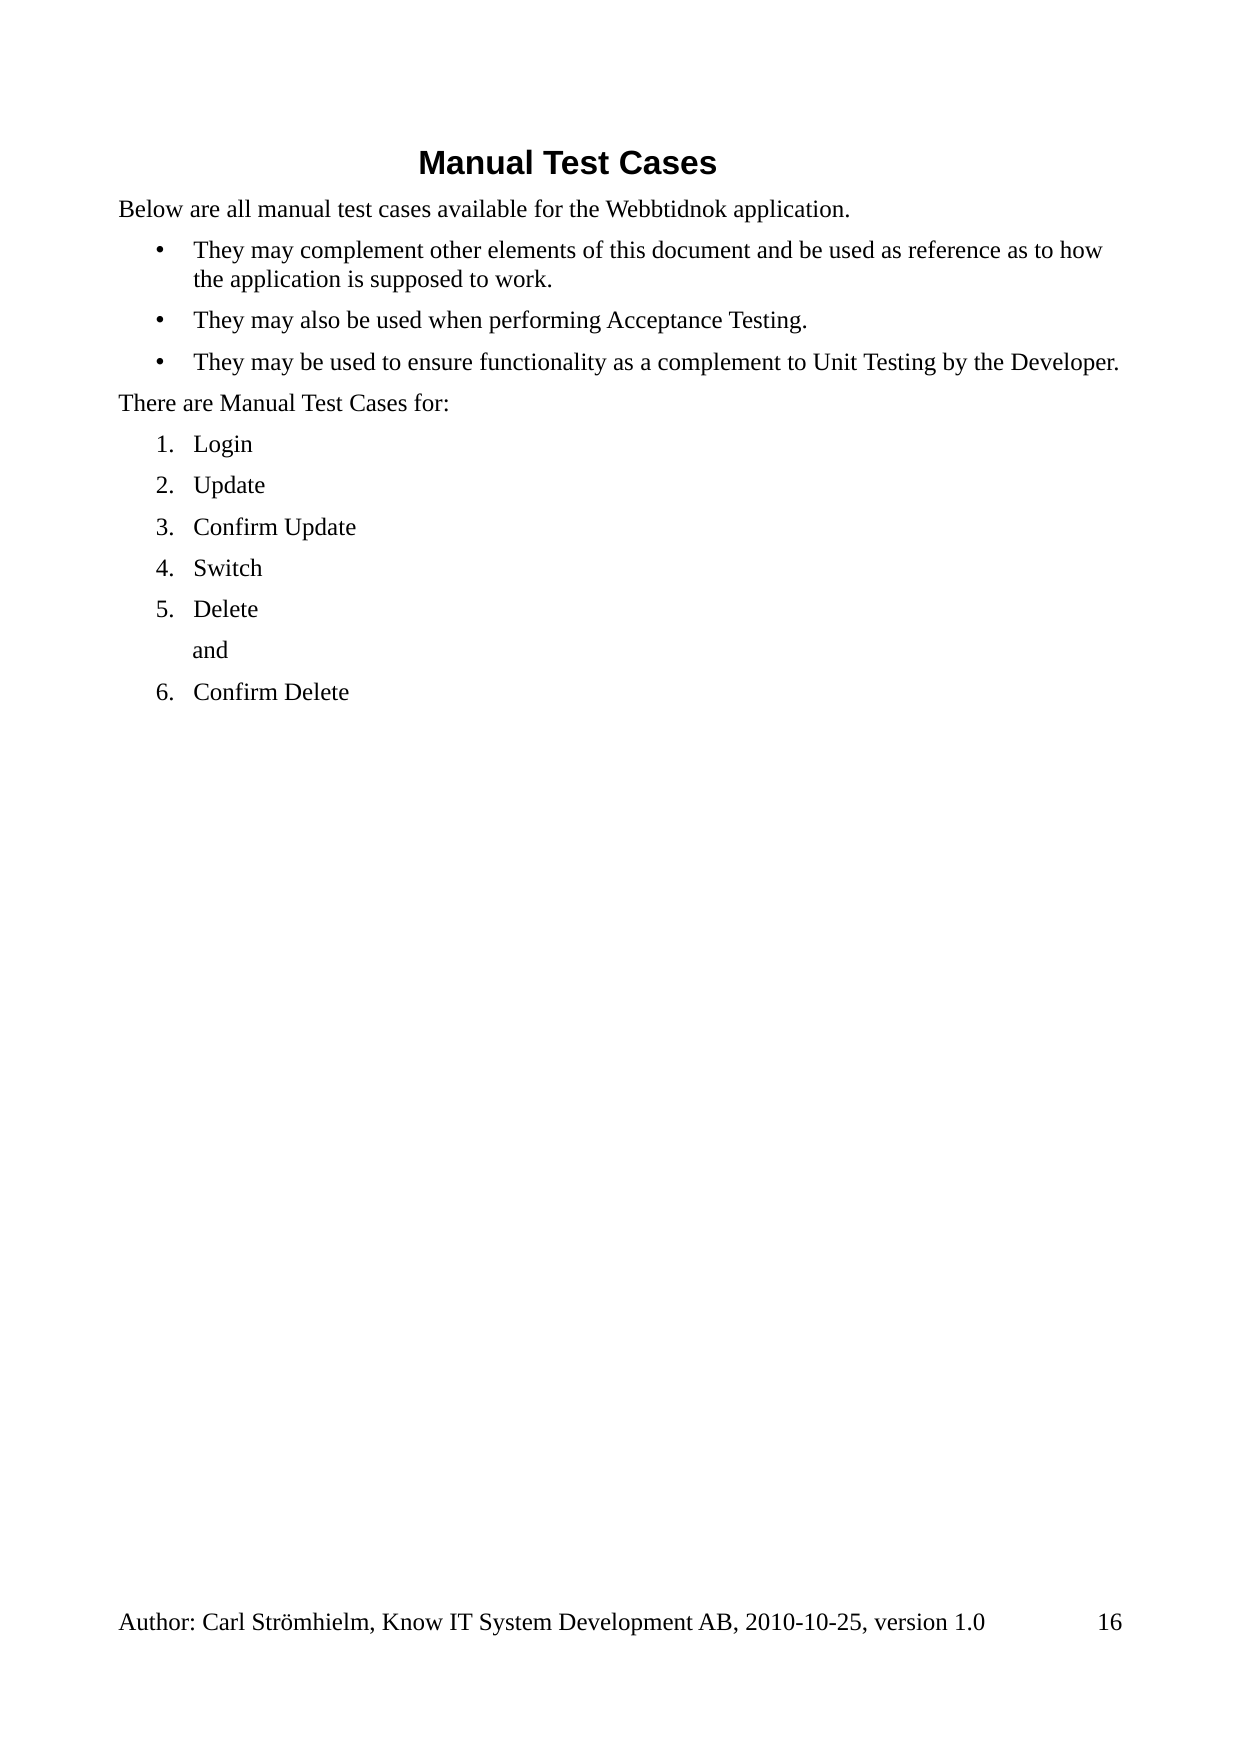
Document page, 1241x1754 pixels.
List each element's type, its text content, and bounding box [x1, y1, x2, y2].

list Switch [156, 553, 1122, 582]
list Confirm Update [156, 512, 1122, 541]
subtitle Manual Test Cases [418, 143, 1122, 182]
list Delete [156, 594, 1122, 623]
list They may complement other elements of this document and be used as reference as to how the application is supposed to work. [156, 236, 1122, 293]
text Below are all manual test cases available for the Webbtidnok application. [118, 194, 1122, 223]
list Login [156, 429, 1122, 458]
list Update [156, 471, 1122, 499]
list Confirm Delete [156, 677, 1122, 706]
list They may also be used when performing Acceptance Testing. [156, 306, 1122, 334]
text and [118, 636, 1122, 664]
text There are Manual Test Cases for: [118, 388, 1122, 417]
list They may be used to ensure functionality as a complement to Unit Testing by the Developer. [156, 347, 1122, 376]
